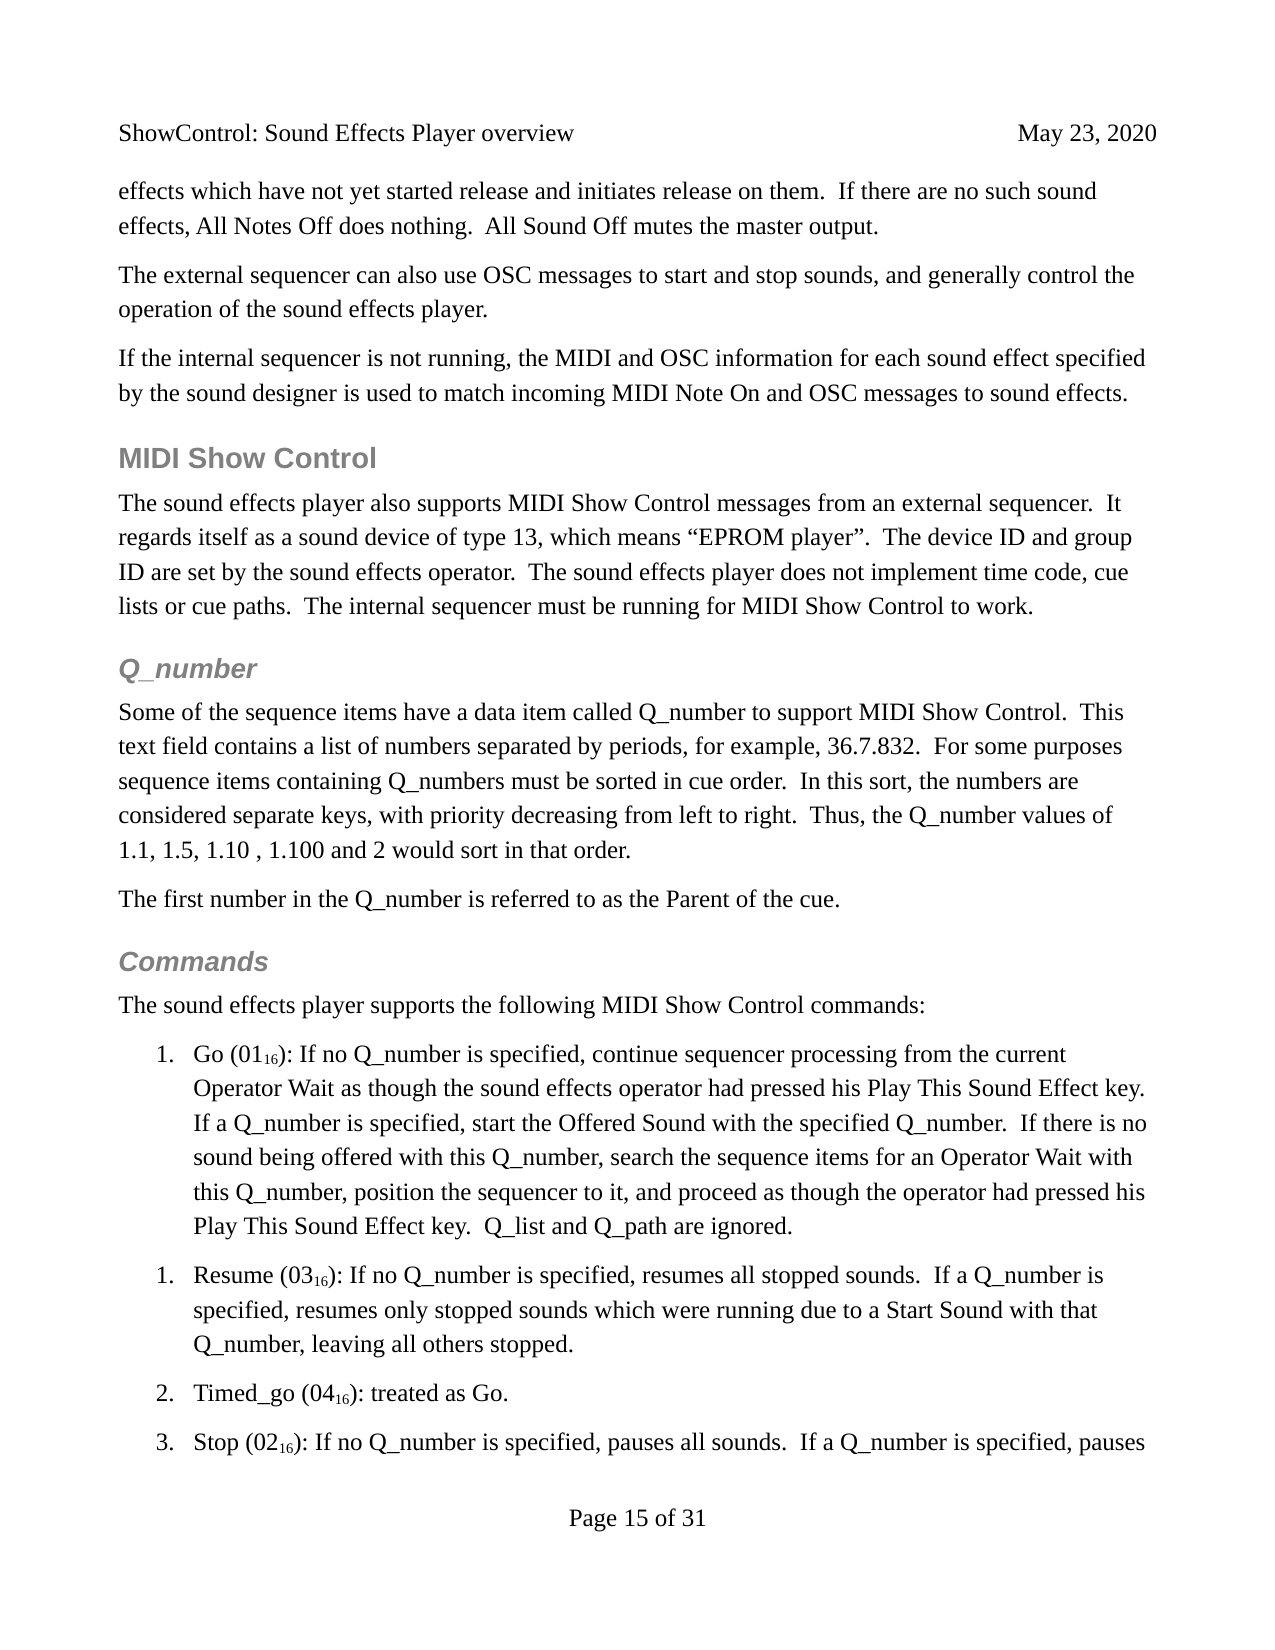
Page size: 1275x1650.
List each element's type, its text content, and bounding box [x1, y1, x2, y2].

list Go (0116): If no Q_number is specified, continue sequencer processing from the current Operator Wait as though the sound effects operator had pressed his Play This Sound Effect key. If a Q_number is specified, start the Offered Sound with the specified Q_number. If there is no sound being offered with this Q_number, search the sequence items for an Operator Wait with this Q_number, position the sequencer to it, and proceed as though the operator had pressed his Play This Sound Effect key. Q_list and Q_path are ignored. [156, 1039, 1157, 1240]
subtitle MIDI Show Control [118, 442, 1157, 475]
list Timed_go (0416): treated as Go. [156, 1378, 1157, 1407]
subtitle Q_number [118, 653, 1157, 684]
text The sound effects player supports the following MIDI Show Control commands: [118, 990, 1157, 1019]
text The first number in the Q_number is referred to as the Parent of the cue. [118, 884, 1157, 913]
text effects which have not yet started release and initiates release on them. If there are no such sound effects, All Notes Off does nothing. All Sound Off mutes the master output. [118, 176, 1157, 239]
text If the internal sequencer is not running, the MIDI and OSC information for each sound effect specified by the sound designer is used to match incoming MIDI Note On and OSC messages to sound effects. [118, 343, 1157, 407]
text Some of the sequence items have a data item called Q_number to support MIDI Show Control. This text field contains a list of numbers separated by periods, for example, 36.7.832. For some purposes sequence items containing Q_numbers must be sorted in cue order. In this sort, the numbers are considered separate keys, with priority decreasing from left to right. Thus, the Q_number values of 1.1, 1.5, 1.10 , 1.100 and 2 would sort in that order. [118, 697, 1157, 864]
list Resume (0316): If no Q_number is specified, resumes all stopped sounds. If a Q_number is specified, resumes only stopped sounds which were running due to a Start Sound with that Q_number, leaving all others stopped. [156, 1260, 1157, 1358]
text The sound effects player also supports MIDI Show Control messages from an external sequencer. It regards itself as a sound device of type 13, which means “EPROM player”. The device ID and group ID are set by the sound effects operator. The sound effects player does not implement time code, cue lists or cue paths. The internal sequencer must be running for MIDI Show Control to work. [118, 488, 1157, 620]
list Stop (0216): If no Q_number is specified, pauses all sounds. If a Q_number is specified, pauses [156, 1427, 1157, 1456]
text The external sequencer can also use OSC messages to start and stop sounds, and generally control the operation of the sound effects player. [118, 260, 1157, 323]
subtitle Commands [118, 946, 1157, 977]
